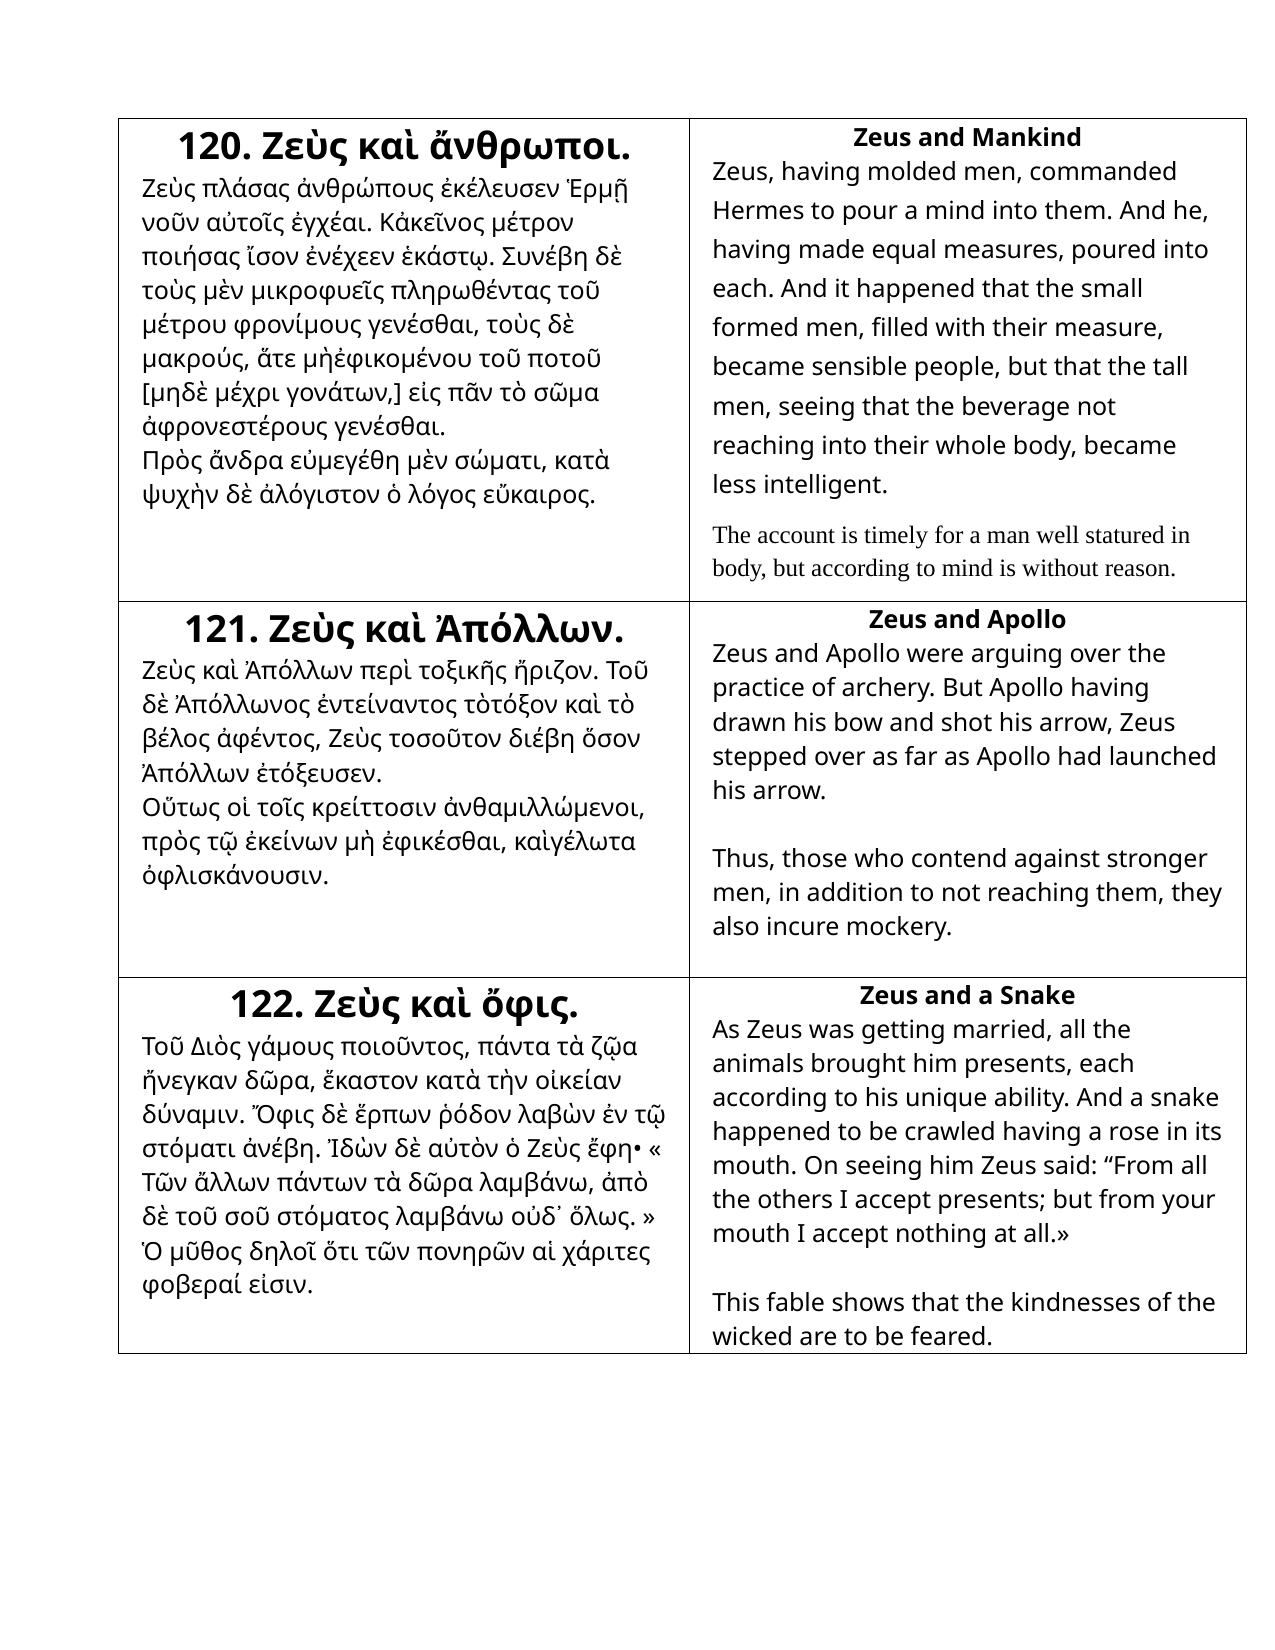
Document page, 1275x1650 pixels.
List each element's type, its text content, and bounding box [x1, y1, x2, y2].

table_cell Zeus and Mankind Zeus, having molded men, commanded Hermes to pour a mind into them. And he, having made equal measures, poured into each. And it happened that the small formed men, filled with their measure, became sensible people, but that the tall men, seeing that the beverage not reaching into their whole body, became less intelligent. The account is timely for a man well statured in body, but according to mind is without reason. [690, 119, 1246, 601]
table_cell 120. Ζεὺς καὶ ἄνθρωποι. Ζεὺς πλάσας ἀνθρώπους ἐκέλευσεν Ἑρμῇ νοῦν αὐτοῖς ἐγχέαι. Κἀκεῖνος μέτρον ποιήσας ἴσον ἐνέχεεν ἑκάστῳ. Συνέβη δὲ τοὺς μὲν μικροφυεῖς πληρωθέντας τοῦ μέτρου φρονίμους γενέσθαι, τοὺς δὲ μακρούς, ἅτε μὴἐφικομένου τοῦ ποτοῦ [μηδὲ μέχρι γονάτων,] εἰς πᾶν τὸ σῶμα ἀφρονεστέρους γενέσθαι. Πρὸς ἄνδρα εὐμεγέθη μὲν σώματι, κατὰ ψυχὴν δὲ ἀλόγιστον ὁ λόγος εὔκαιρος. [119, 119, 689, 601]
table_cell 122. Ζεὺς καὶ ὄφις. Τοῦ Διὸς γάμους ποιοῦντος, πάντα τὰ ζῷα ἤνεγκαν δῶρα, ἕκαστον κατὰ τὴν οἰκείαν δύναμιν. Ὄφις δὲ ἕρπων ῥόδον λαβὼν ἐν τῷ στόματι ἀνέβη. Ἰδὼν δὲ αὐτὸν ὁ Ζεὺς ἔφη• « Τῶν ἄλλων πάντων τὰ δῶρα λαμβάνω, ἀπὸ δὲ τοῦ σοῦ στόματος λαμβάνω οὐδ᾿ ὅλως. » Ὁ μῦθος δηλοῖ ὅτι τῶν πονηρῶν αἱ χάριτες φοβεραί εἰσιν. [119, 978, 689, 1352]
table_cell 121. Ζεὺς καὶ Ἀπόλλων. Ζεὺς καὶ Ἀπόλλων περὶ τοξικῆς ἤριζον. Τοῦ δὲ Ἀπόλλωνος ἐντείναντος τὸτόξον καὶ τὸ βέλος ἀφέντος, Ζεὺς τοσοῦτον διέβη ὅσον Ἀπόλλων ἐτόξευσεν. Οὕτως οἱ τοῖς κρείττοσιν ἀνθαμιλλώμενοι, πρὸς τῷ ἐκείνων μὴ ἐφικέσθαι, καὶγέλωτα ὀφλισκάνουσιν. [119, 602, 689, 977]
table_cell Zeus and a Snake As Zeus was getting married, all the animals brought him presents, each according to his unique ability. And a snake happened to be crawled having a rose in its mouth. On seeing him Zeus said: “From all the others I accept presents; but from your mouth I accept nothing at all.» This fable shows that the kindnesses of the wicked are to be feared. [690, 978, 1246, 1352]
table_cell Zeus and Apollo Zeus and Apollo were arguing over the practice of archery. But Apollo having drawn his bow and shot his arrow, Zeus stepped over as far as Apollo had launched his arrow. Thus, those who contend against stronger men, in addition to not reaching them, they also incure mockery. [690, 602, 1246, 977]
